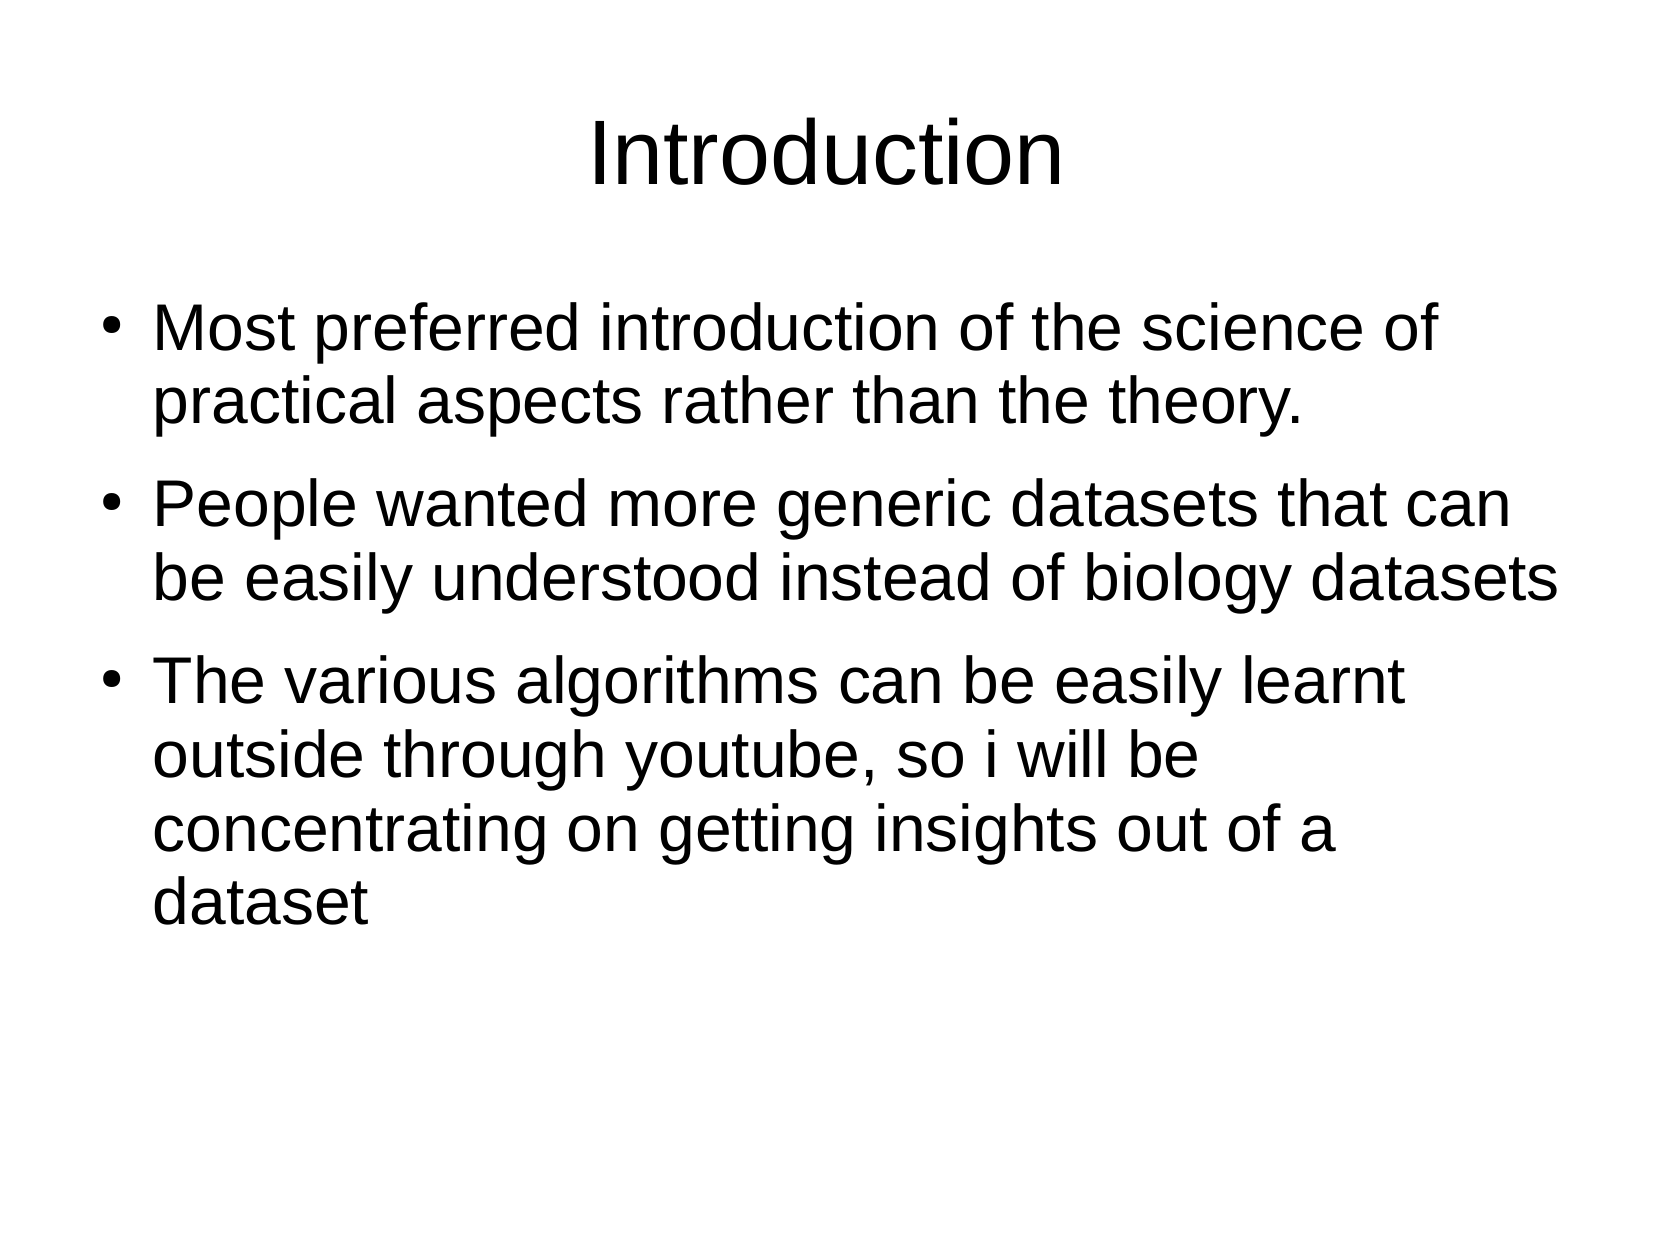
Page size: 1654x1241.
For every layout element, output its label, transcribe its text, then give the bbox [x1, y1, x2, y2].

list Most preferred introduction of the science of practical aspects rather than the theory. People wanted more generic datasets that can be easily understood instead of biology datasets The various algorithms can be easily learnt outside through youtube, so i will be concentrating on getting insights out of a dataset [82, 290, 1571, 1010]
title Introduction [82, 49, 1571, 257]
